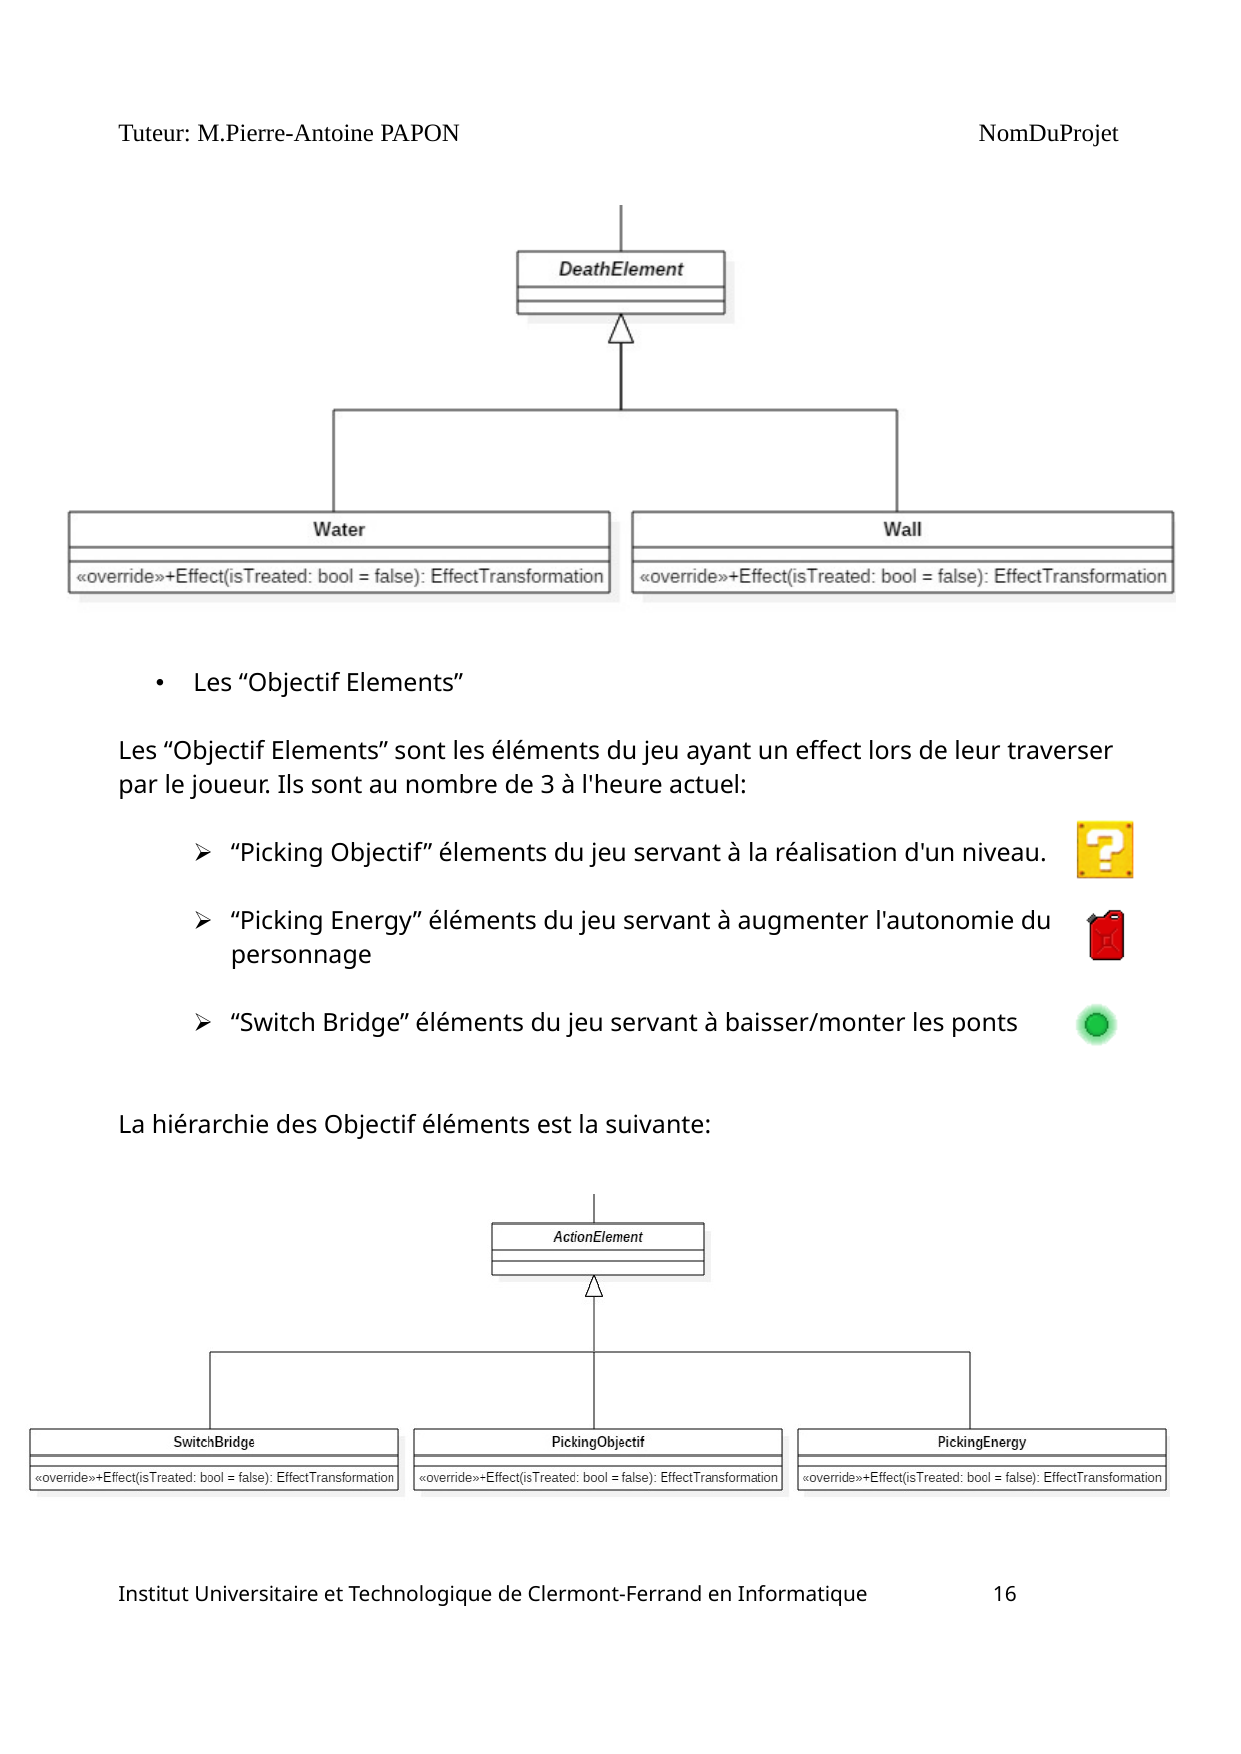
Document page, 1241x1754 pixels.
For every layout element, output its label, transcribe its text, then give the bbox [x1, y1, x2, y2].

list Les “Objectif Elements” [156, 664, 1122, 698]
picture [1066, 811, 1145, 890]
picture [1057, 985, 1140, 1068]
list “Picking Energy” éléments du jeu servant à augmenter l'autonomie du personnage [193, 903, 1066, 971]
text Les “Objectif Elements” sont les éléments du jeu ayant un effect lors de leur traverser par le joueur. Ils sont au nombre de 3 à l'heure actuel: [118, 732, 1122, 801]
picture [1066, 896, 1145, 975]
list “Picking Objectif” élements du jeu servant à la réalisation d'un niveau. [193, 834, 1066, 869]
list “Switch Bridge” éléments du jeu servant à baisser/monter les ponts [193, 1005, 1057, 1039]
picture [25, 1194, 1170, 1533]
text La hiérarchie des Objectif éléments est la suivante: [118, 1107, 1122, 1141]
picture [55, 205, 1176, 631]
